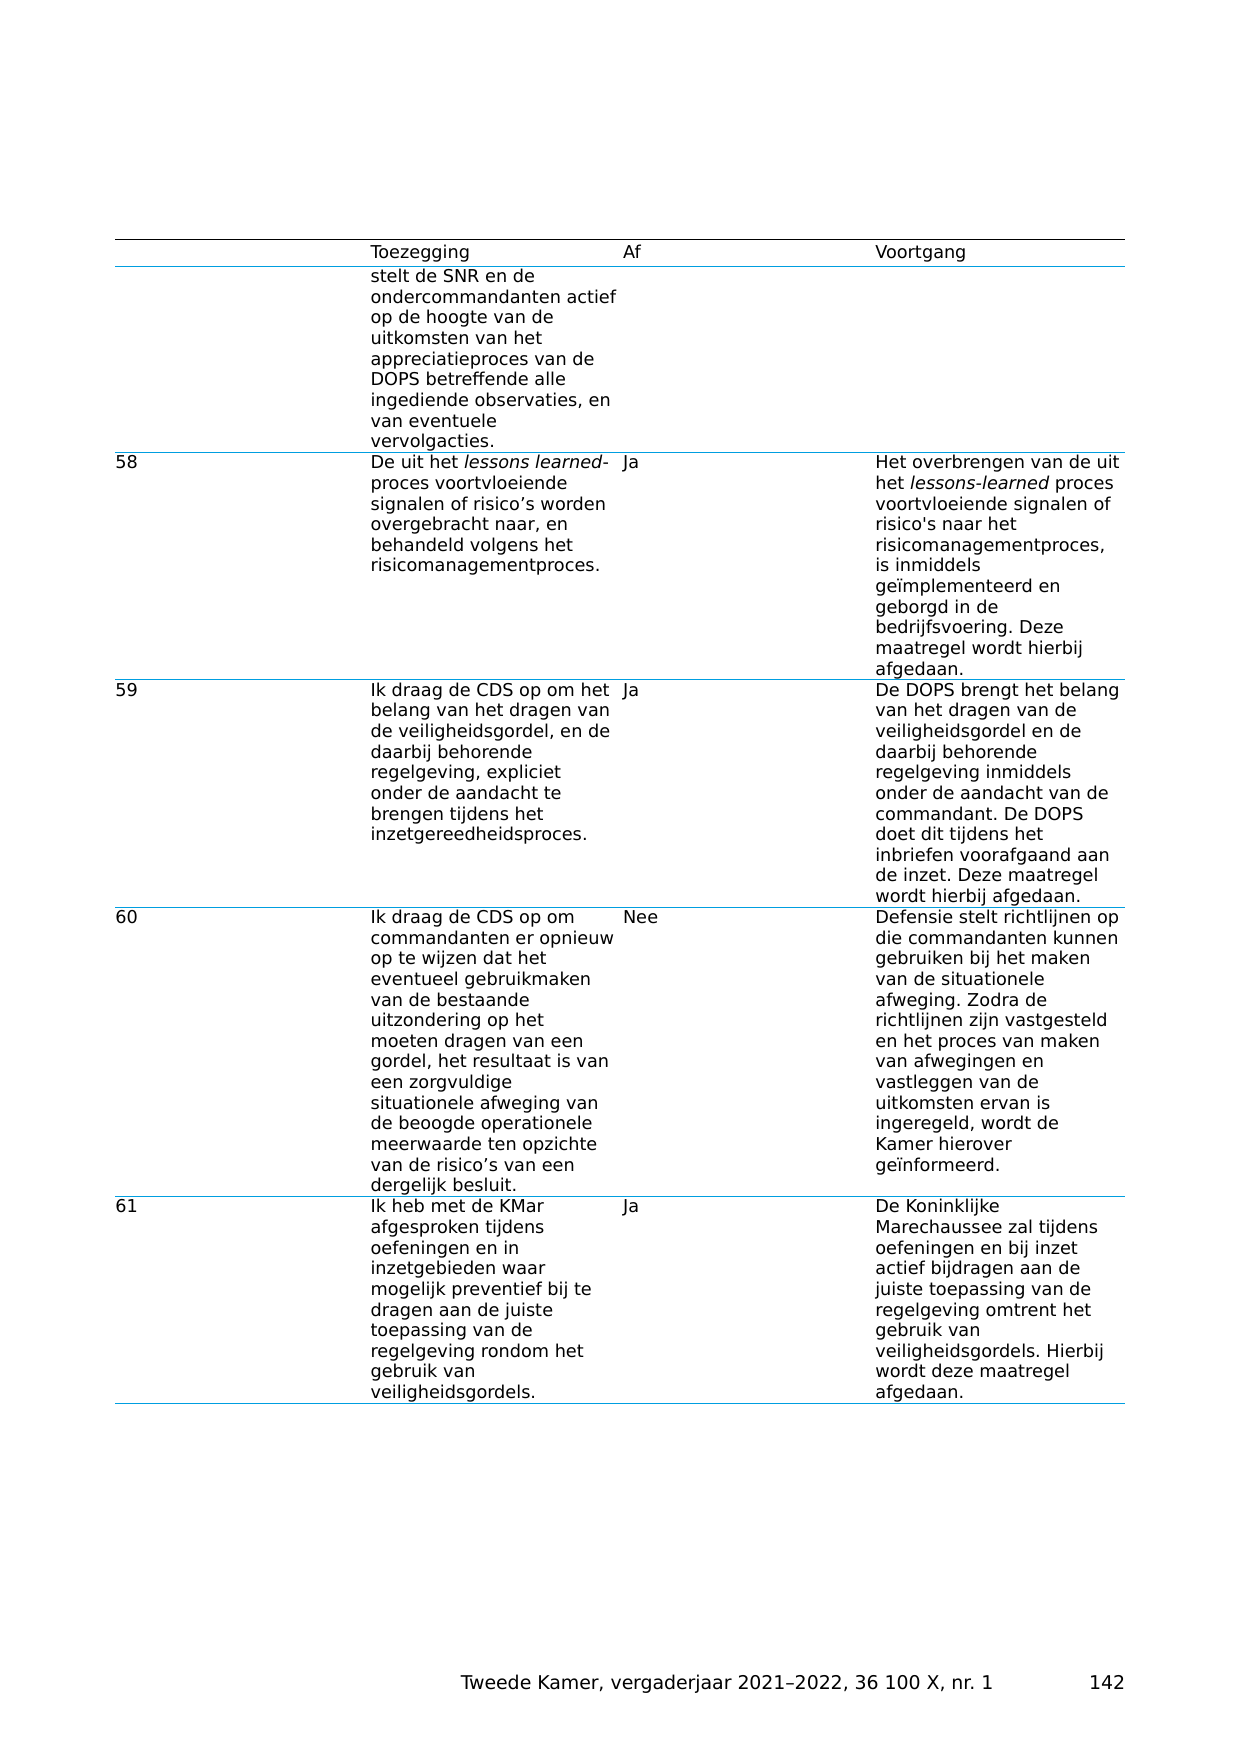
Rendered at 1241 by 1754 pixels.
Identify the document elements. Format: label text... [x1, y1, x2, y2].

table_cell Ja [620, 1197, 872, 1403]
table_cell Ja [620, 680, 872, 907]
table_cell Toezegging [368, 240, 620, 266]
table_cell [115, 240, 367, 266]
table_cell De uit het lessons learned-proces voortvloeiende signalen of risico’s worden overgebracht naar, en behandeld volgens het risicomanagementproces. [368, 453, 620, 679]
table_cell De Koninklijke Marechaussee zal tijdens oefeningen en bij inzet actief bijdragen aan de juiste toepassing van de regelgeving omtrent het gebruik van veiligheidsgordels. Hierbij wordt deze maatregel afgedaan. [872, 1197, 1125, 1403]
table_cell Ja [620, 453, 872, 679]
table_cell De DOPS brengt het belang van het dragen van de veiligheidsgordel en de daarbij behorende regelgeving inmiddels onder de aandacht van de commandant. De DOPS doet dit tijdens het inbriefen voorafgaand aan de inzet. Deze maatregel wordt hierbij afgedaan. [872, 680, 1125, 907]
table_cell 59 [115, 680, 367, 907]
table_cell [872, 267, 1125, 452]
table_cell [620, 267, 872, 452]
table_cell Defensie stelt richtlijnen op die commandanten kunnen gebruiken bij het maken van de situationele afweging. Zodra de richtlijnen zijn vastgesteld en het proces van maken van afwegingen en vastleggen van de uitkomsten ervan is ingeregeld, wordt de Kamer hierover geïnformeerd. [872, 908, 1125, 1196]
table_cell Ik heb met de KMar afgesproken tijdens oefeningen en in inzetgebieden waar mogelijk preventief bij te dragen aan de juiste toepassing van de regelgeving rondom het gebruik van veiligheidsgordels. [368, 1197, 620, 1403]
table_cell Voortgang [872, 240, 1125, 266]
table_cell Nee [620, 908, 872, 1196]
table_cell 60 [115, 908, 367, 1196]
table_cell Ik draag de CDS op om het belang van het dragen van de veiligheidsgordel, en de daarbij behorende regelgeving, expliciet onder de aandacht te brengen tijdens het inzetgereedheidsproces. [368, 680, 620, 907]
table_cell stelt de SNR en de ondercommandanten actief op de hoogte van de uitkomsten van het appreciatieproces van de DOPS betreffende alle ingediende observaties, en van eventuele vervolgacties. [368, 267, 620, 452]
table_cell Het overbrengen van de uit het lessons-learned proces voortvloeiende signalen of risico's naar het risicomanagementproces, is inmiddels geïmplementeerd en geborgd in de bedrijfsvoering. Deze maatregel wordt hierbij afgedaan. [872, 453, 1125, 679]
table_cell 61 [115, 1197, 367, 1403]
table_cell [115, 267, 367, 452]
table_cell 58 [115, 453, 367, 679]
table_cell Ik draag de CDS op om commandanten er opnieuw op te wijzen dat het eventueel gebruikmaken van de bestaande uitzondering op het moeten dragen van een gordel, het resultaat is van een zorgvuldige situationele afweging van de beoogde operationele meerwaarde ten opzichte van de risico’s van een dergelijk besluit. [368, 908, 620, 1196]
table_cell Af [620, 240, 872, 266]
table_header Tabel 49 Opvolging toegezegde maatregelen naar aanleiding van aanbevelingen Onderzoeksraad voor Veiligheid (OvV) en Inspectie Veiligheid Defensie (IVD) [115, 191, 1125, 239]
